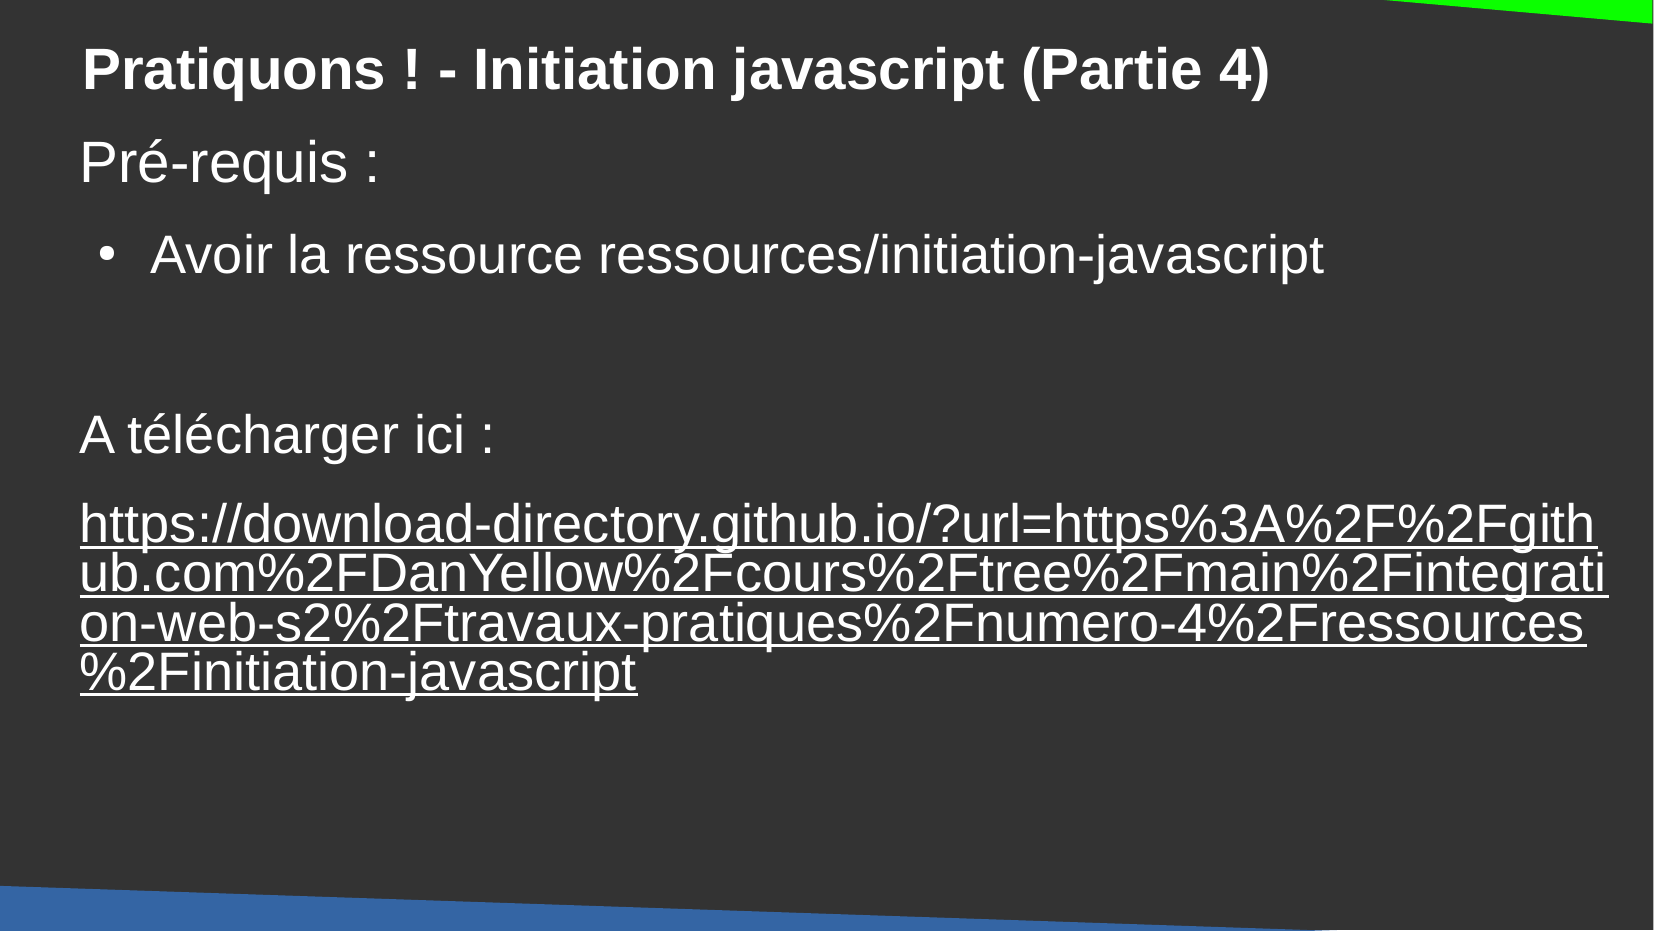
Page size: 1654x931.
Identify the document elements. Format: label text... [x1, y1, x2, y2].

text_box [0, 885, 1337, 931]
title Pratiquons ! - Initiation javascript (Partie 4) [82, 37, 1571, 114]
text_box [1384, 0, 1653, 24]
list Pré-requis : Avoir la ressource ressources/initiation-javascript A télécharger ici : https://download-directory.github.io/?url=https%3A%2F%2Fgithub.com%2FDanYellow%2Fcours%2Ftree%2Fmain%2Fintegration-web-s2%2Ftravaux-pratiques%2Fnumero-4%2Fressources%2Finitiation-javascript [79, 129, 1619, 715]
